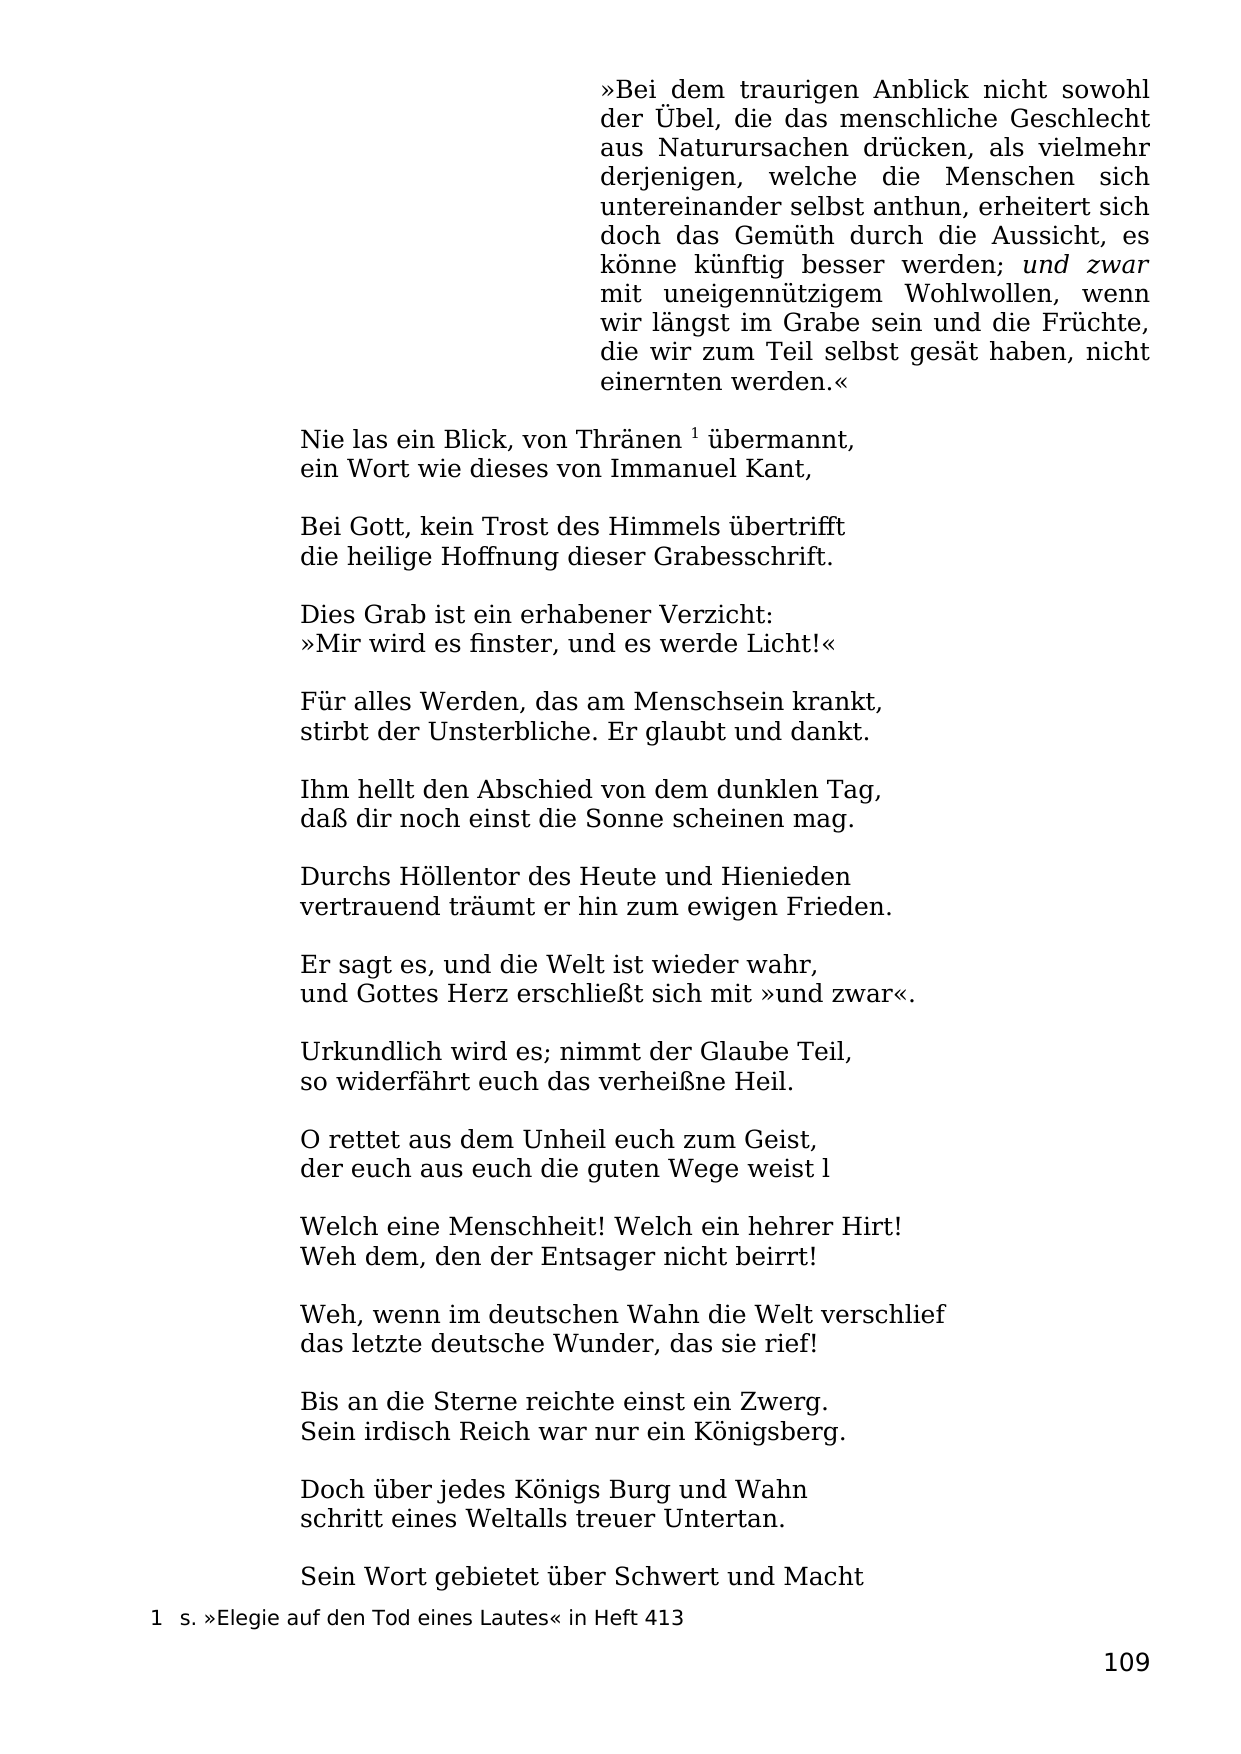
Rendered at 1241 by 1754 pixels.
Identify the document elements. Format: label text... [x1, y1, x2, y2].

text Ihm hellt den Abschied von dem dunklen Tag, [300, 775, 1151, 804]
text Sein irdisch Reich war nur ein Königsberg. [300, 1417, 1151, 1446]
text Nie las ein Blick, von Thränen übermannt, [300, 425, 1151, 454]
text »Mir wird es finster, und es werde Licht!« [300, 629, 1151, 658]
text der euch aus euch die guten Wege weist l [300, 1154, 1151, 1183]
text Bis an die Sterne reichte einst ein Zwerg. [300, 1387, 1151, 1417]
text Doch über jedes Königs Burg und Wahn [300, 1475, 1151, 1504]
text Welch eine Menschheit! Welch ein hehrer Hirt! [300, 1212, 1151, 1242]
text das letzte deutsche Wunder, das sie rief! [300, 1329, 1151, 1358]
text O rettet aus dem Unheil euch zum Geist, [300, 1125, 1151, 1154]
text s. »Elegie auf den Tod eines Lautes« in Heft 413 [150, 1606, 1151, 1631]
text und Gottes Herz erschließt sich mit »und zwar«. [300, 979, 1151, 1008]
text Durchs Höllentor des Heute und Hienieden [300, 862, 1151, 892]
text daß dir noch einst die Sonne scheinen mag. [300, 804, 1151, 833]
text vertrauend träumt er hin zum ewigen Frieden. [300, 892, 1151, 921]
text Bei Gott, kein Trost des Himmels übertrifft [300, 512, 1151, 542]
text die heilige Hoffnung dieser Grabesschrift. [300, 542, 1151, 571]
text Sein Wort gebietet über Schwert und Macht [300, 1562, 1151, 1592]
text so widerfährt euch das verheißne Heil. [300, 1067, 1151, 1096]
text »Bei dem traurigen Anblick nicht sowohl der Übel, die das menschliche Geschlecht aus Naturursachen drücken, als vielmehr derjenigen, welche die Menschen sich untereinander selbst anthun, erheitert sich doch das Gemüth durch die Aussicht, es könne künftig besser werden; und zwar mit uneigennützigem Wohlwollen, wenn wir längst im Grabe sein und die Früchte, die wir zum Teil selbst gesät haben, nicht einernten werden.« [600, 75, 1151, 396]
text schritt eines Weltalls treuer Untertan. [300, 1504, 1151, 1533]
text Urkundlich wird es; nimmt der Glaube Teil, [300, 1037, 1151, 1067]
text ein Wort wie dieses von Immanuel Kant, [300, 454, 1151, 483]
text Dies Grab ist ein erhabener Verzicht: [300, 600, 1151, 629]
text Weh dem, den der Entsager nicht beirrt! [300, 1242, 1151, 1271]
text Für alles Werden, das am Menschsein krankt, [300, 687, 1151, 717]
text Er sagt es, und die Welt ist wieder wahr, [300, 950, 1151, 979]
text Weh, wenn im deutschen Wahn die Welt verschlief [300, 1300, 1151, 1329]
text stirbt der Unsterbliche. Er glaubt und dankt. [300, 717, 1151, 746]
